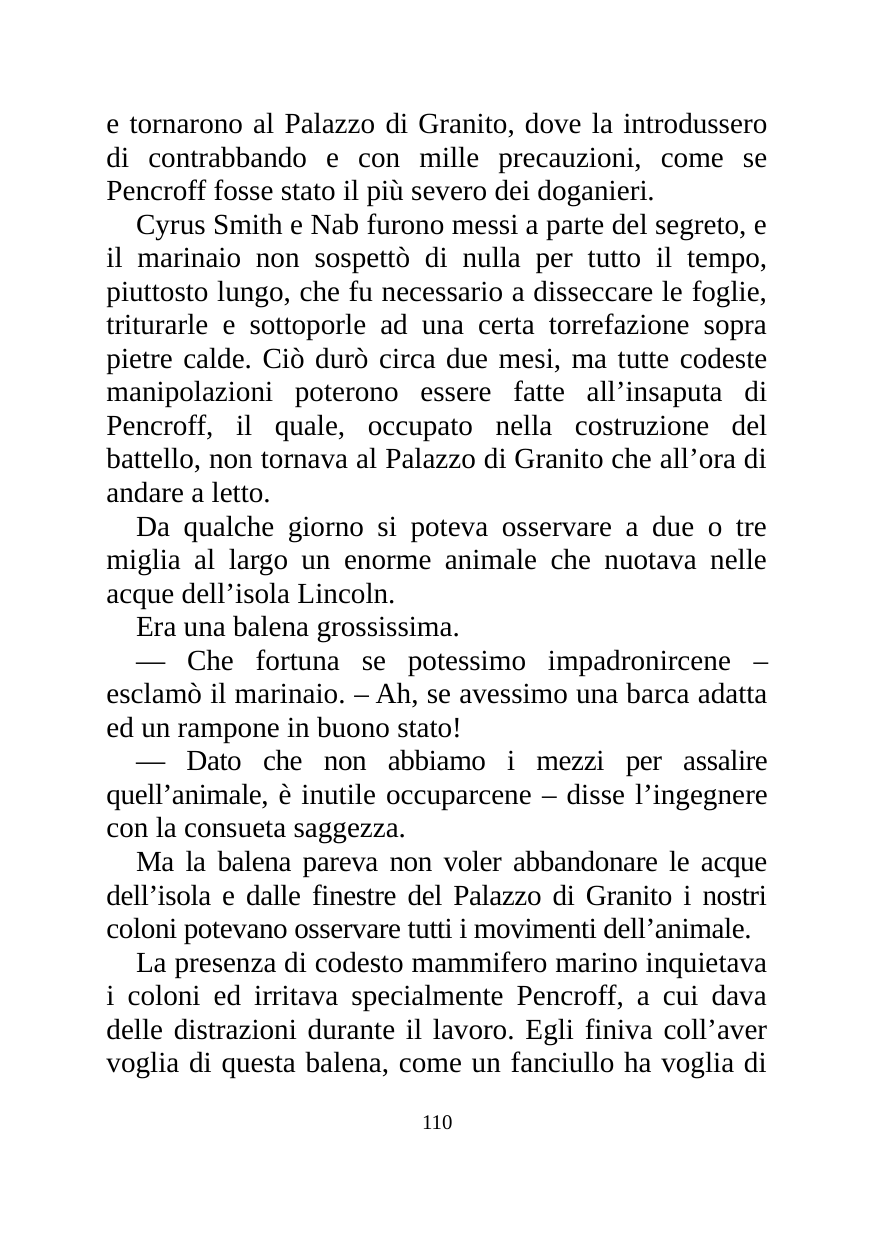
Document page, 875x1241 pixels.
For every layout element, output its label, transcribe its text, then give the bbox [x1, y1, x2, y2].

text — Che fortuna se potessimo impadronircene ‒ esclamò il marinaio. ‒ Ah, se avessimo una barca adatta ed un rampone in buono stato! [106, 643, 768, 743]
text e tornarono al Palazzo di Granito, dove la introdussero di contrabbando e con mille precauzioni, come se Pencroff fosse stato il più severo dei doganieri. [106, 106, 768, 207]
text Cyrus Smith e Nab furono messi a parte del segreto, e il marinaio non sospettò di nulla per tutto il tempo, piuttosto lungo, che fu necessario a disseccare le foglie, triturarle e sottoporle ad una certa torrefazione sopra pietre calde. Ciò durò circa due mesi, ma tutte codeste manipolazioni poterono essere fatte all’insaputa di Pencroff, il quale, occupato nella costruzione del battello, non tornava al Palazzo di Granito che all’ora di andare a letto. [106, 207, 768, 509]
text Ma la balena pareva non voler abbandonare le acque dell’isola e dalle finestre del Palazzo di Granito i nostri coloni potevano osservare tutti i movimenti dell’animale. [106, 844, 768, 945]
text Era una balena grossissima. [106, 609, 768, 643]
text Da qualche giorno si poteva osservare a due o tre miglia al largo un enorme animale che nuotava nelle acque dell’isola Lincoln. [106, 509, 768, 609]
text — Dato che non abbiamo i mezzi per assalire quell’animale, è inutile occuparcene ‒ disse l’ingegnere con la consueta saggezza. [106, 743, 768, 844]
text La presenza di codesto mammifero marino inquietava i coloni ed irritava specialmente Pencroff, a cui dava delle distrazioni durante il lavoro. Egli finiva coll’aver voglia di questa balena, come un fanciullo ha voglia di [106, 945, 768, 1079]
